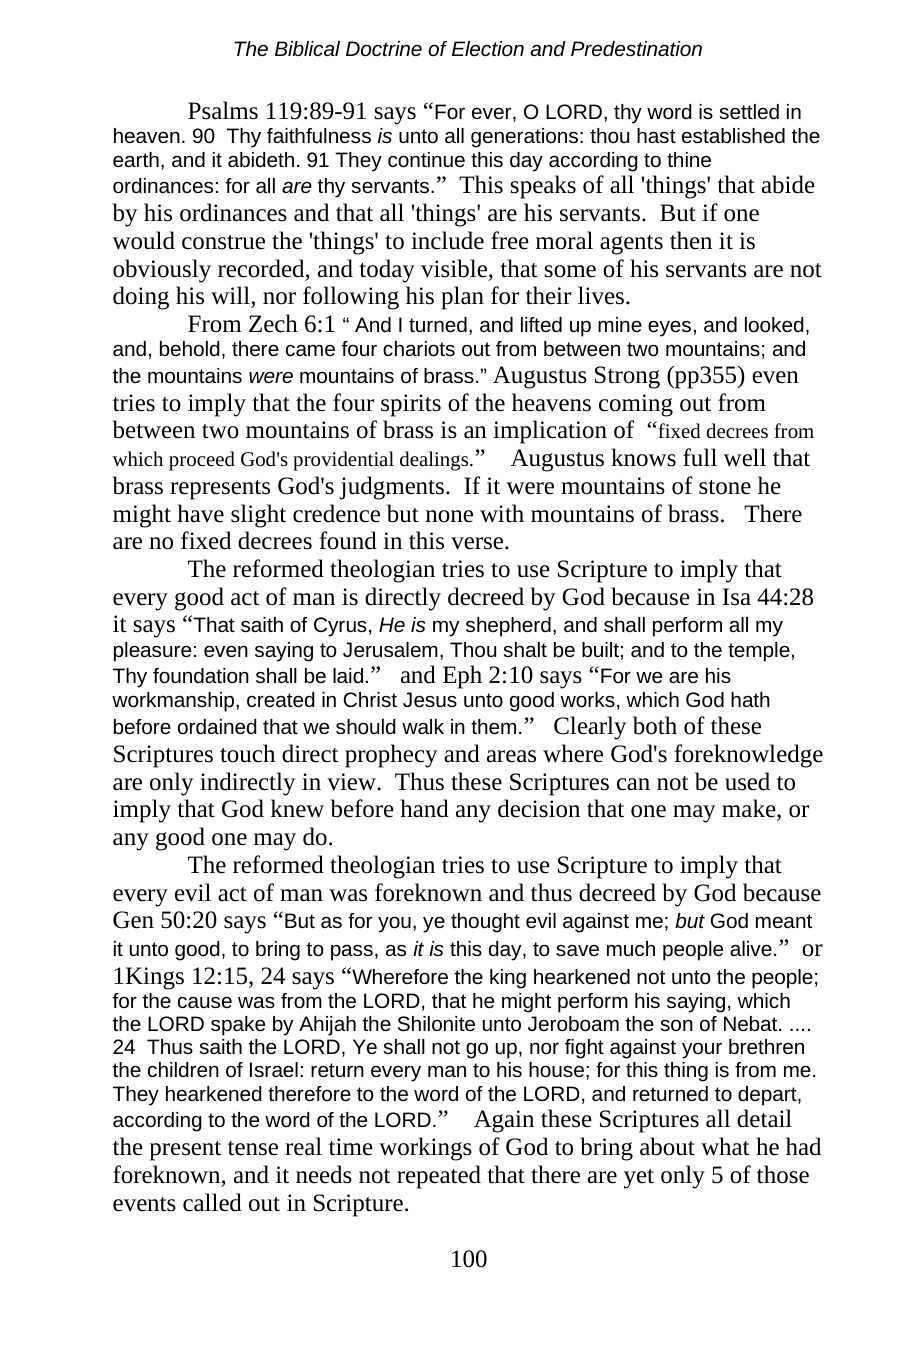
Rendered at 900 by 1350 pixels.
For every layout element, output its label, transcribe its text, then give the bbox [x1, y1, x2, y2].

text The reformed theologian tries to use Scripture to imply that every good act of man is directly decreed by God because in Isa 44:28 it says “That saith of Cyrus, He is my shepherd, and shall perform all my pleasure: even saying to Jerusalem, Thou shalt be built; and to the temple, Thy foundation shall be laid.” and Eph 2:10 says “For we are his workmanship, created in Christ Jesus unto good works, which God hath before ordained that we should walk in them.” Clearly both of these Scriptures touch direct prophecy and areas where God's foreknowledge are only indirectly in view. Thus these Scriptures can not be used to imply that God knew before hand any decision that one may make, or any good one may do. [112, 555, 825, 851]
text Psalms 119:89-91 says “For ever, O LORD, thy word is settled in heaven. 90 Thy faithfulness is unto all generations: thou hast established the earth, and it abideth. 91 They continue this day according to thine ordinances: for all are thy servants.” This speaks of all 'things' that abide by his ordinances and that all 'things' are his servants. But if one would construe the 'things' to include free moral agents then it is obviously recorded, and today visible, that some of his servants are not doing his will, nor following his plan for their lives. [112, 97, 825, 310]
text From Zech 6:1 “ And I turned, and lifted up mine eyes, and looked, and, behold, there came four chariots out from between two mountains; and the mountains were mountains of brass.” Augustus Strong (pp355) even tries to imply that the four spirits of the heavens coming out from between two mountains of brass is an implication of “fixed decrees from which proceed God's providential dealings.” Augustus knows full well that brass represents God's judgments. If it were mountains of stone he might have slight credence but none with mountains of brass. There are no fixed decrees found in this verse. [112, 310, 825, 555]
text The reformed theologian tries to use Scripture to imply that every evil act of man was foreknown and thus decreed by God because Gen 50:20 says “But as for you, ye thought evil against me; but God meant it unto good, to bring to pass, as it is this day, to save much people alive.” or 1Kings 12:15, 24 says “Wherefore the king hearkened not unto the people; for the cause was from the LORD, that he might perform his saying, which the LORD spake by Ahijah the Shilonite unto Jeroboam the son of Nebat. .... 24 Thus saith the LORD, Ye shall not go up, nor fight against your brethren the children of Israel: return every man to his house; for this thing is from me. They hearkened therefore to the word of the LORD, and returned to depart, according to the word of the LORD.” Again these Scriptures all detail the present tense real time workings of God to bring about what he had foreknown, and it needs not repeated that there are yet only 5 of those events called out in Scripture. [112, 851, 825, 1216]
